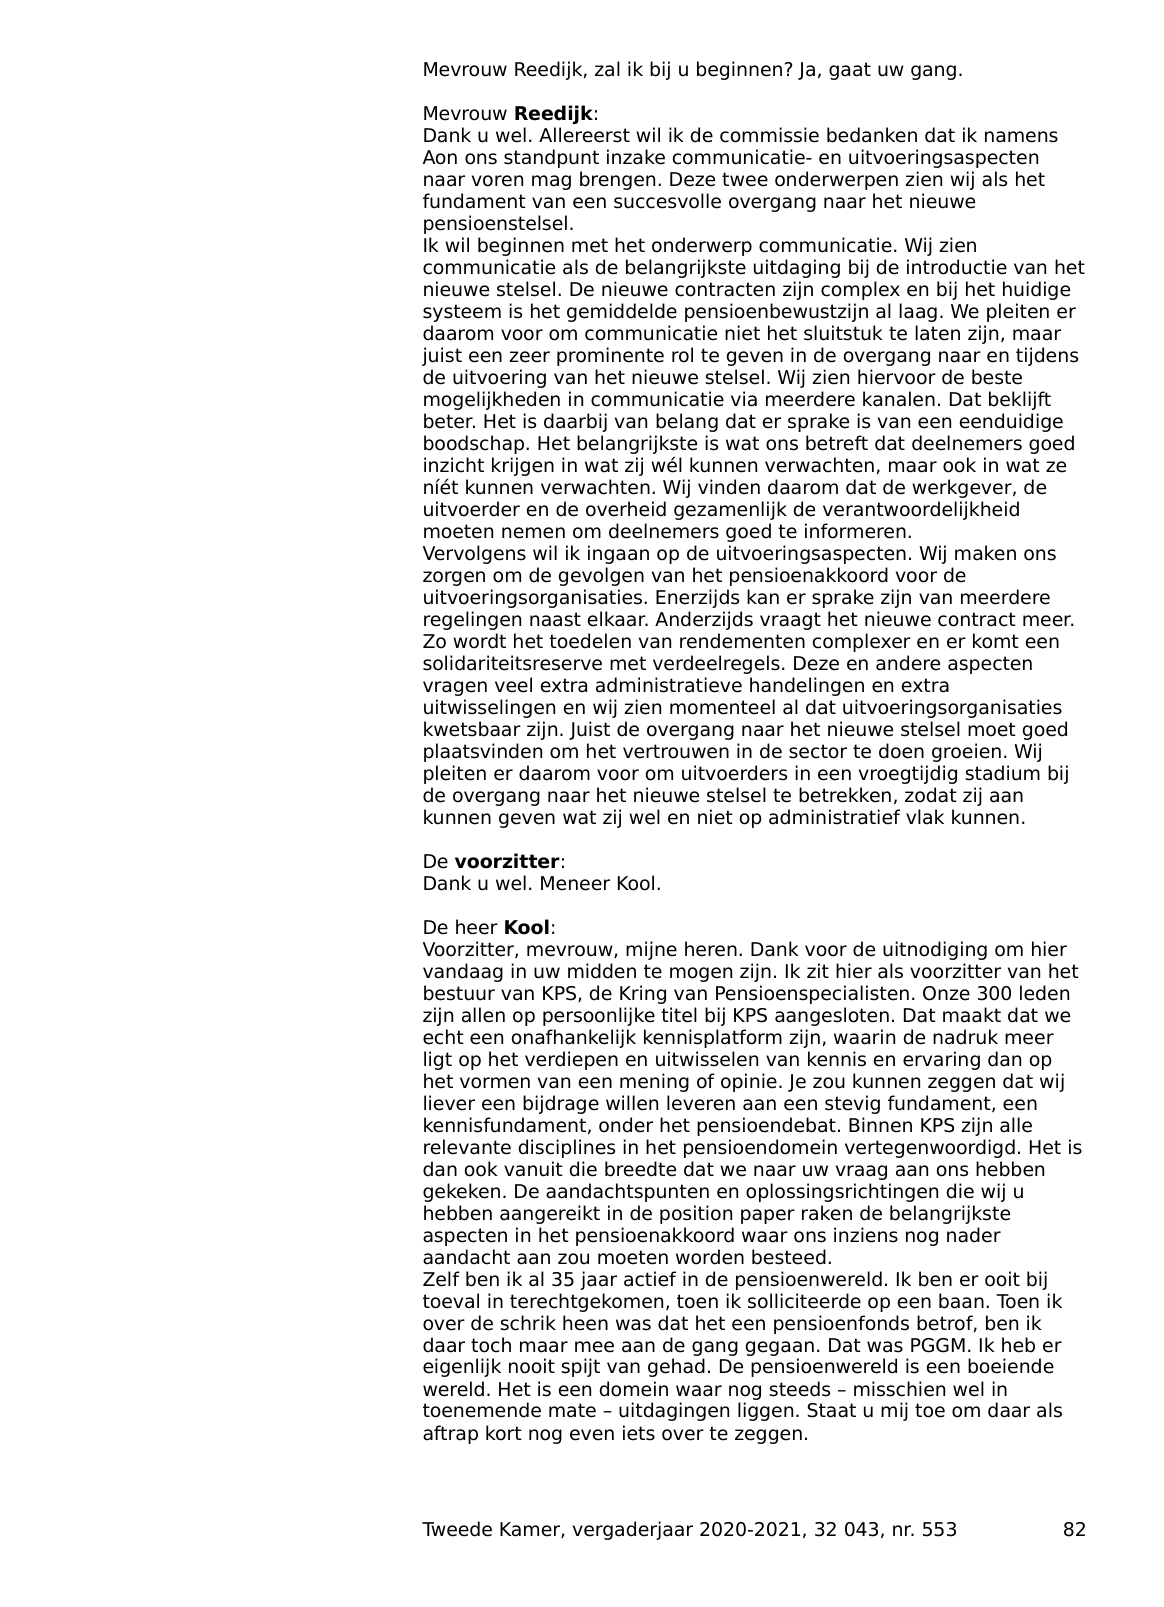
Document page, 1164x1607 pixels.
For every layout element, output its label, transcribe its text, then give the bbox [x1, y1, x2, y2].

text Vervolgens wil ik ingaan op de uitvoeringsaspecten. Wij maken ons zorgen om de gevolgen van het pensioenakkoord voor de uitvoeringsorganisaties. Enerzijds kan er sprake zijn van meerdere regelingen naast elkaar. Anderzijds vraagt het nieuwe contract meer. Zo wordt het toedelen van rendementen complexer en er komt een solidariteitsreserve met verdeelregels. Deze en andere aspecten vragen veel extra administratieve handelingen en extra uitwisselingen en wij zien momenteel al dat uitvoeringsorganisaties kwetsbaar zijn. Juist de overgang naar het nieuwe stelsel moet goed plaatsvinden om het vertrouwen in de sector te doen groeien. Wij pleiten er daarom voor om uitvoerders in een vroegtijdig stadium bij de overgang naar het nieuwe stelsel te betrekken, zodat zij aan kunnen geven wat zij wel en niet op administratief vlak kunnen. [422, 543, 1087, 828]
text Mevrouw Reedijk, zal ik bij u beginnen? Ja, gaat uw gang. [422, 59, 1087, 81]
text Mevrouw Reedijk: [422, 103, 1087, 125]
text De heer Kool: [422, 917, 1087, 939]
text Ik wil beginnen met het onderwerp communicatie. Wij zien communicatie als de belangrijkste uitdaging bij de introductie van het nieuwe stelsel. De nieuwe contracten zijn complex en bij het huidige systeem is het gemiddelde pensioenbewustzijn al laag. We pleiten er daarom voor om communicatie niet het sluitstuk te laten zijn, maar juist een zeer prominente rol te geven in de overgang naar en tijdens de uitvoering van het nieuwe stelsel. Wij zien hiervoor de beste mogelijkheden in communicatie via meerdere kanalen. Dat beklijft beter. Het is daarbij van belang dat er sprake is van een eenduidige boodschap. Het belangrijkste is wat ons betreft dat deelnemers goed inzicht krijgen in wat zij wél kunnen verwachten, maar ook in wat ze níét kunnen verwachten. Wij vinden daarom dat de werkgever, de uitvoerder en de overheid gezamenlijk de verantwoordelijkheid moeten nemen om deelnemers goed te informeren. [422, 235, 1087, 543]
text Dank u wel. Meneer Kool. [422, 873, 1087, 895]
text Dank u wel. Allereerst wil ik de commissie bedanken dat ik namens Aon ons standpunt inzake communicatie- en uitvoeringsaspecten naar voren mag brengen. Deze twee onderwerpen zien wij als het fundament van een succesvolle overgang naar het nieuwe pensioenstelsel. [422, 125, 1087, 235]
text De voorzitter: [422, 851, 1087, 873]
text Zelf ben ik al 35 jaar actief in de pensioenwereld. Ik ben er ooit bij toeval in terechtgekomen, toen ik solliciteerde op een baan. Toen ik over de schrik heen was dat het een pensioenfonds betrof, ben ik daar toch maar mee aan de gang gegaan. Dat was PGGM. Ik heb er eigenlijk nooit spijt van gehad. De pensioenwereld is een boeiende wereld. Het is een domein waar nog steeds – misschien wel in toenemende mate – uitdagingen liggen. Staat u mij toe om daar als aftrap kort nog even iets over te zeggen. [422, 1268, 1087, 1444]
text Voorzitter, mevrouw, mijne heren. Dank voor de uitnodiging om hier vandaag in uw midden te mogen zijn. Ik zit hier als voorzitter van het bestuur van KPS, de Kring van Pensioenspecialisten. Onze 300 leden zijn allen op persoonlijke titel bij KPS aangesloten. Dat maakt dat we echt een onafhankelijk kennisplatform zijn, waarin de nadruk meer ligt op het verdiepen en uitwisselen van kennis en ervaring dan op het vormen van een mening of opinie. Je zou kunnen zeggen dat wij liever een bijdrage willen leveren aan een stevig fundament, een kennisfundament, onder het pensioendebat. Binnen KPS zijn alle relevante disciplines in het pensioendomein vertegenwoordigd. Het is dan ook vanuit die breedte dat we naar uw vraag aan ons hebben gekeken. De aandachtspunten en oplossingsrichtingen die wij u hebben aangereikt in de position paper raken de belangrijkste aspecten in het pensioenakkoord waar ons inziens nog nader aandacht aan zou moeten worden besteed. [422, 939, 1087, 1268]
